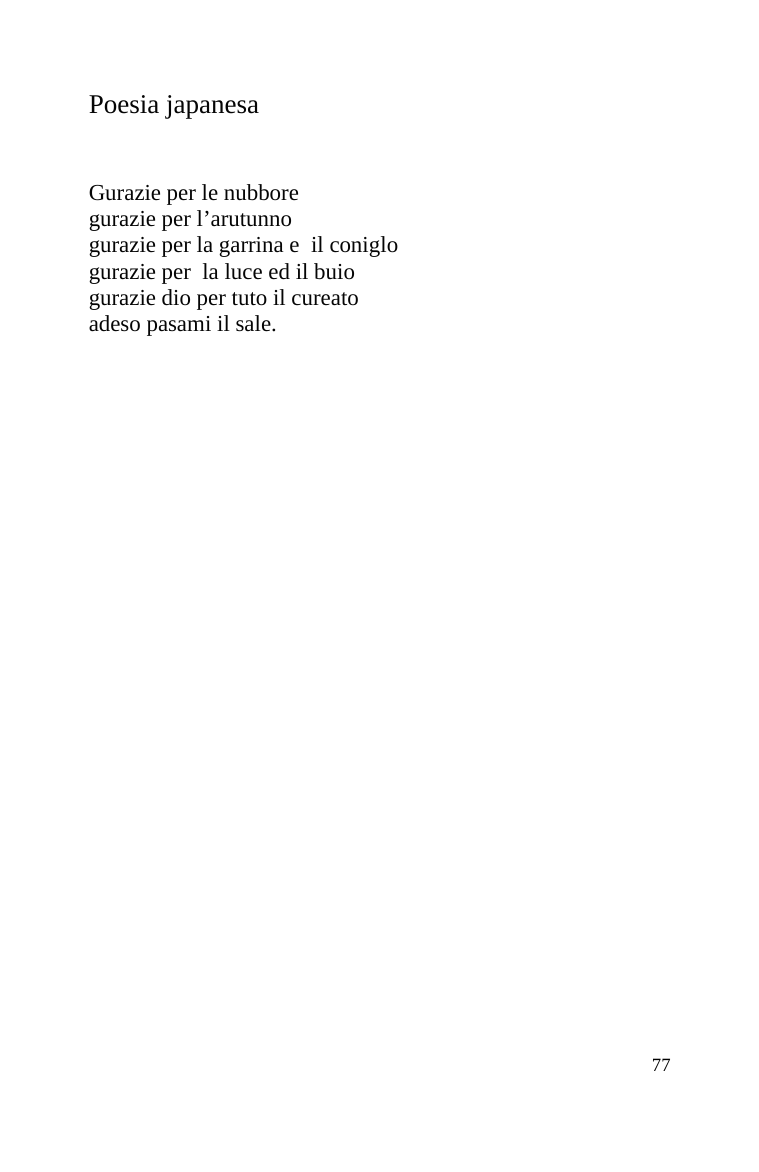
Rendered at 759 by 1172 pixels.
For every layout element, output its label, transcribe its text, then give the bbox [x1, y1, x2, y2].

text Gurazie per le nubbore [88, 179, 670, 205]
text gurazie per la luce ed il buio [88, 258, 670, 284]
text gurazie per l’arutunno [88, 205, 670, 231]
text gurazie dio per tuto il cureato [88, 284, 670, 311]
text adeso pasami il sale. [88, 311, 670, 337]
text gurazie per la garrina e il coniglo [88, 231, 670, 258]
text Poesia japanesa [88, 88, 670, 120]
